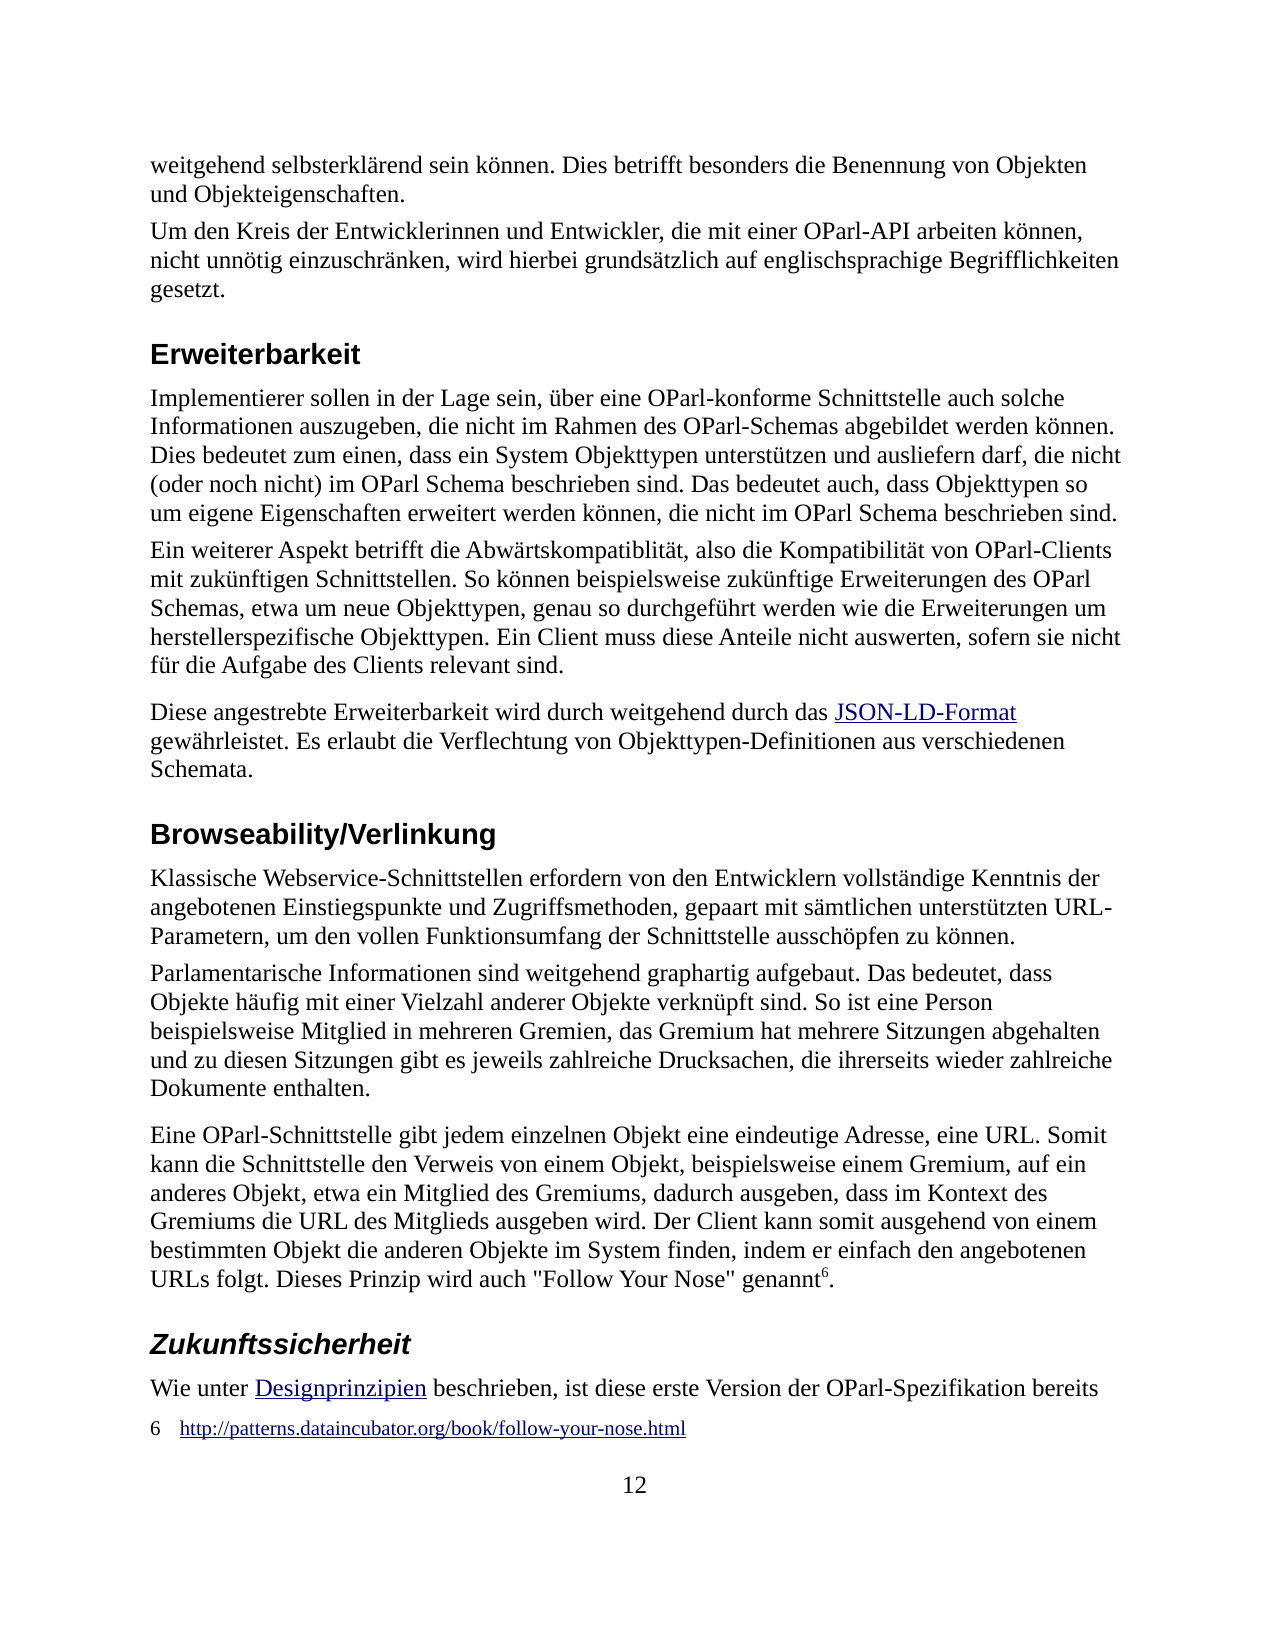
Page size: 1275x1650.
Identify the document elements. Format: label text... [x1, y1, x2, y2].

text Wie unter Designprinzipien beschrieben, ist diese erste Version der OParl-Spezifikation bereits [150, 1373, 1125, 1401]
subtitle Browseability/Verlinkung [150, 817, 1125, 851]
text Um den Kreis der Entwicklerinnen und Entwickler, die mit einer OParl-API arbeiten können, nicht unnötig einzuschränken, wird hierbei grundsätzlich auf englischsprachige Begrifflichkeiten gesetzt. [150, 216, 1125, 303]
text Parlamentarische Informationen sind weitgehend graphartig aufgebaut. Das bedeutet, dass Objekte häufig mit einer Vielzahl anderer Objekte verknüpft sind. So ist eine Person beispielsweise Mitglied in mehreren Gremien, das Gremium hat mehrere Sitzungen abgehalten und zu diesen Sitzungen gibt es jeweils zahlreiche Drucksachen, die ihrerseits wieder zahlreiche Dokumente enthalten. [150, 958, 1125, 1102]
text Diese angestrebte Erweiterbarkeit wird durch weitgehend durch das JSON-LD-Format gewährleistet. Es erlaubt die Verflechtung von Objekttypen-Definitionen aus verschiedenen Schemata. [150, 697, 1125, 783]
text http://patterns.dataincubator.org/book/follow-your-nose.html [150, 1416, 1125, 1440]
subtitle Erweiterbarkeit [150, 337, 1125, 370]
text Klassische Webservice-Schnittstellen erfordern von den Entwicklern vollständige Kenntnis der angebotenen Einstiegspunkte und Zugriffsmethoden, gepaart mit sämtlichen unterstützten URL-Parametern, um den vollen Funktionsumfang der Schnittstelle ausschöpfen zu können. [150, 863, 1125, 949]
text Ein weiterer Aspekt betrifft die Abwärtskompatiblität, also die Kompatibilität von OParl-Clients mit zukünftigen Schnittstellen. So können beispielsweise zukünftige Erweiterungen des OParl Schemas, etwa um neue Objekttypen, genau so durchgeführt werden wie die Erweiterungen um herstellerspezifische Objekttypen. Ein Client muss diese Anteile nicht auswerten, sofern sie nicht für die Aufgabe des Clients relevant sind. [150, 535, 1125, 679]
text Eine OParl-Schnittstelle gibt jedem einzelnen Objekt eine eindeutige Adresse, eine URL. Somit kann die Schnittstelle den Verweis von einem Objekt, beispielsweise einem Gremium, auf ein anderes Objekt, etwa ein Mitglied des Gremiums, dadurch ausgeben, dass im Kontext des Gremiums die URL des Mitglieds ausgeben wird. Der Client kann somit ausgehend von einem bestimmten Objekt die anderen Objekte im System finden, indem er einfach den angebotenen URLs folgt. Dieses Prinzip wird auch "Follow Your Nose" genannt. [150, 1120, 1125, 1293]
text Implementierer sollen in der Lage sein, über eine OParl-konforme Schnittstelle auch solche Informationen auszugeben, die nicht im Rahmen des OParl-Schemas abgebildet werden können. Dies bedeutet zum einen, dass ein System Objekttypen unterstützen und ausliefern darf, die nicht (oder noch nicht) im OParl Schema beschrieben sind. Das bedeutet auch, dass Objekttypen so um eigene Eigenschaften erweitert werden können, die nicht im OParl Schema beschrieben sind. [150, 383, 1125, 526]
text weitgehend selbsterklärend sein können. Dies betrifft besonders die Benennung von Objekten und Objekteigenschaften. [150, 150, 1125, 207]
subtitle Zukunftssicherheit [150, 1327, 1125, 1360]
